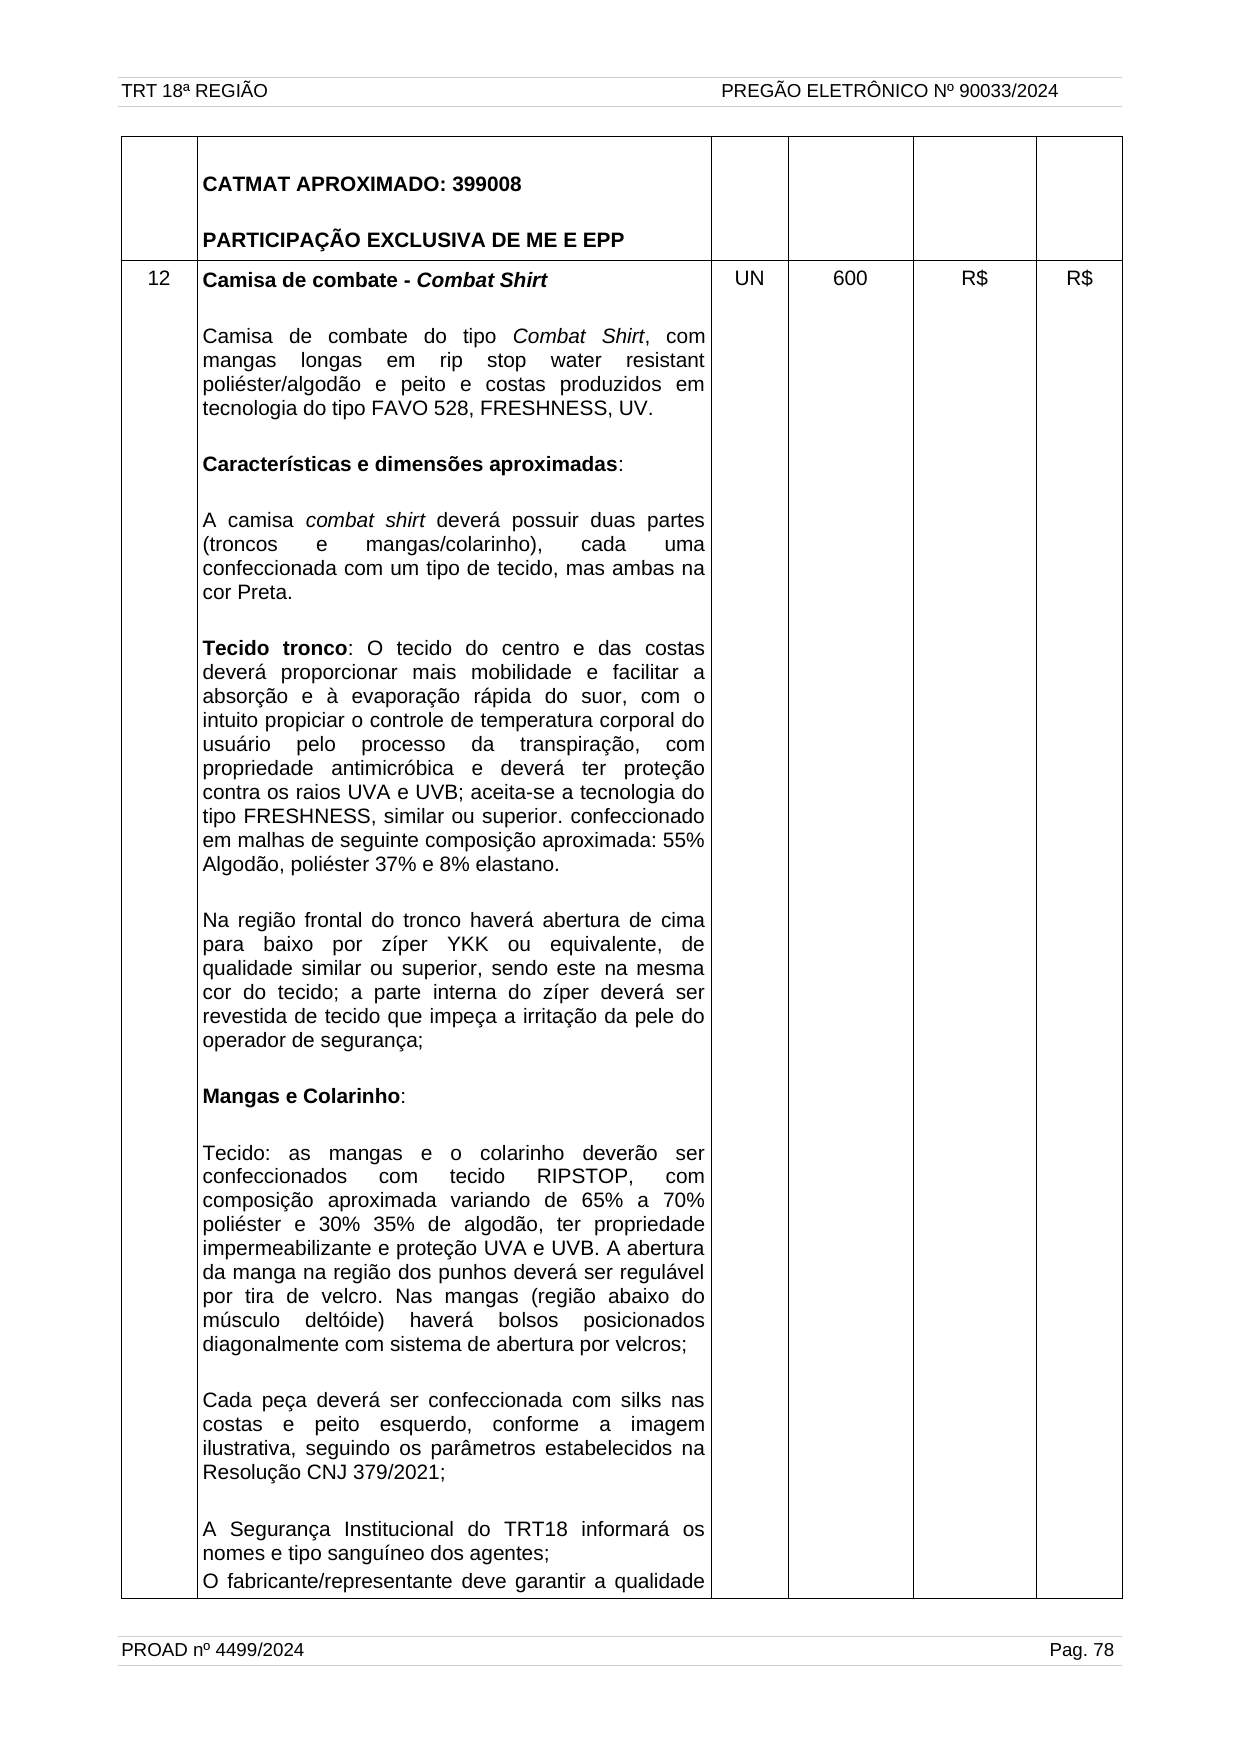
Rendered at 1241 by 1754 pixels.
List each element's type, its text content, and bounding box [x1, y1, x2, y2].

table_cell 600 [789, 261, 913, 1598]
table_cell [789, 137, 913, 259]
table_cell CATMAT APROXIMADO: 399008 PARTICIPAÇÃO EXCLUSIVA DE ME E EPP [198, 137, 711, 259]
table_cell UN [712, 261, 788, 1598]
table_cell [122, 137, 197, 259]
table_cell [1037, 137, 1122, 259]
table_cell 12 [122, 261, 197, 1598]
table_cell [914, 137, 1036, 259]
table_cell [712, 137, 788, 259]
table_cell R$ [914, 261, 1036, 1598]
table_cell Camisa de combate - Combat Shirt Camisa de combate do tipo Combat Shirt, com mangas longas em rip stop water resistant poliéster/algodão e peito e costas produzidos em tecnologia do tipo FAVO 528, FRESHNESS, UV. Características e dimensões aproximadas: A camisa combat shirt deverá possuir duas partes (troncos e mangas/colarinho), cada uma confeccionada com um tipo de tecido, mas ambas na cor Preta. Tecido tronco: O tecido do centro e das costas deverá proporcionar mais mobilidade e facilitar a absorção e à evaporação rápida do suor, com o intuito propiciar o controle de temperatura corporal do usuário pelo processo da transpiração, com propriedade antimicróbica e deverá ter proteção contra os raios UVA e UVB; aceita-se a tecnologia do tipo FRESHNESS, similar ou superior. confeccionado em malhas de seguinte composição aproximada: 55% Algodão, poliéster 37% e 8% elastano. Na região frontal do tronco haverá abertura de cima para baixo por zíper YKK ou equivalente, de qualidade similar ou superior, sendo este na mesma cor do tecido; a parte interna do zíper deverá ser revestida de tecido que impeça a irritação da pele do operador de segurança; Mangas e Colarinho: Tecido: as mangas e o colarinho deverão ser confeccionados com tecido RIPSTOP, com composição aproximada variando de 65% a 70% poliéster e 30% 35% de algodão, ter propriedade impermeabilizante e proteção UVA e UVB. A abertura da manga na região dos punhos deverá ser regulável por tira de velcro. Nas mangas (região abaixo do músculo deltóide) haverá bolsos posicionados diagonalmente com sistema de abertura por velcros; Cada peça deverá ser confeccionada com silks nas costas e peito esquerdo, conforme a imagem ilustrativa, seguindo os parâmetros estabelecidos na Resolução CNJ 379/2021; A Segurança Institucional do TRT18 informará os nomes e tipo sanguíneo dos agentes; O fabricante/representante deve garantir a qualidade [198, 261, 711, 1598]
table_cell R$ [1037, 261, 1122, 1598]
